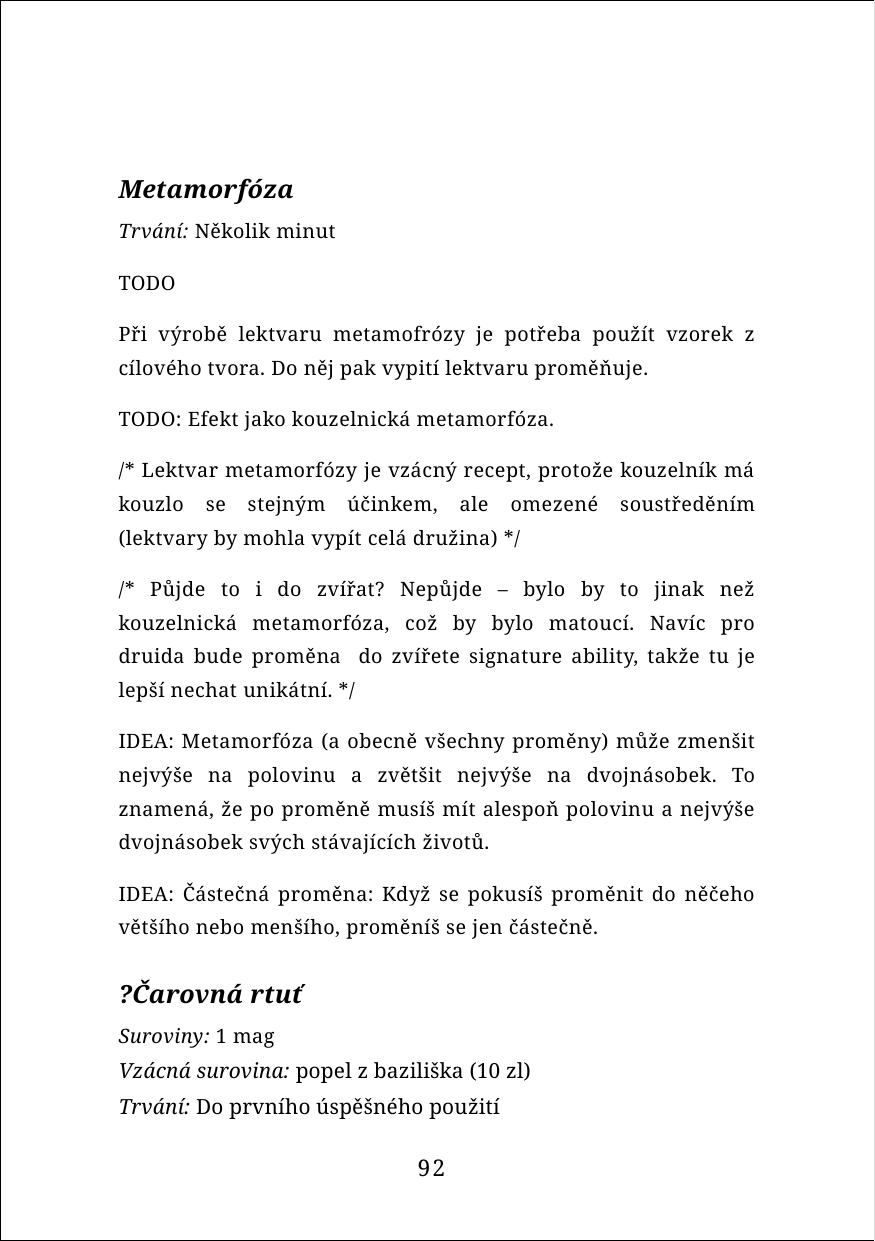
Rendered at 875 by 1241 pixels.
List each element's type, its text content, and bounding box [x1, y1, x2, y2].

text Trvání: Několik minut [118, 218, 756, 244]
text Při výrobě lektvaru metamofrózy je potřeba použít vzorek z cílového tvora. Do něj pak vypití lektvaru proměňuje. [118, 320, 756, 381]
text /* Lektvar metamorfózy je vzácný recept, protože kouzelník má kouzlo se stejným účinkem, ale omezené soustředěním (lektvary by mohla vypít celá družina) */ [118, 457, 756, 551]
text TODO: Efekt jako kouzelnická metamorfóza. [118, 405, 756, 432]
subtitle ?Čarovná rtuť [118, 977, 756, 1011]
text IDEA: Metamorfóza (a obecně všechny proměny) může zmenšit nejvýše na polovinu a zvětšit nejvýše na dvojnásobek. To znamená, že po proměně musíš mít alespoň polovinu a nejvýše dvojnásobek svých stávajících životů. [118, 728, 756, 856]
text Suroviny: 1 mag Vzácná surovina: popel z baziliška (10 zl) Trvání: Do prvního úspěšného použití [118, 1022, 756, 1121]
text IDEA: Částečná proměna: Když se pokusíš proměnit do něčeho většího nebo menšího, proměníš se jen částečně. [118, 880, 756, 941]
text /* Půjde to i do zvířat? Nepůjde – bylo by to jinak než kouzelnická metamorfóza, což by bylo matoucí. Navíc pro druida bude proměna do zvířete signature ability, takže tu je lepší nechat unikátní. */ [118, 575, 756, 703]
text TODO [118, 269, 756, 296]
subtitle Metamorfóza [118, 172, 756, 206]
